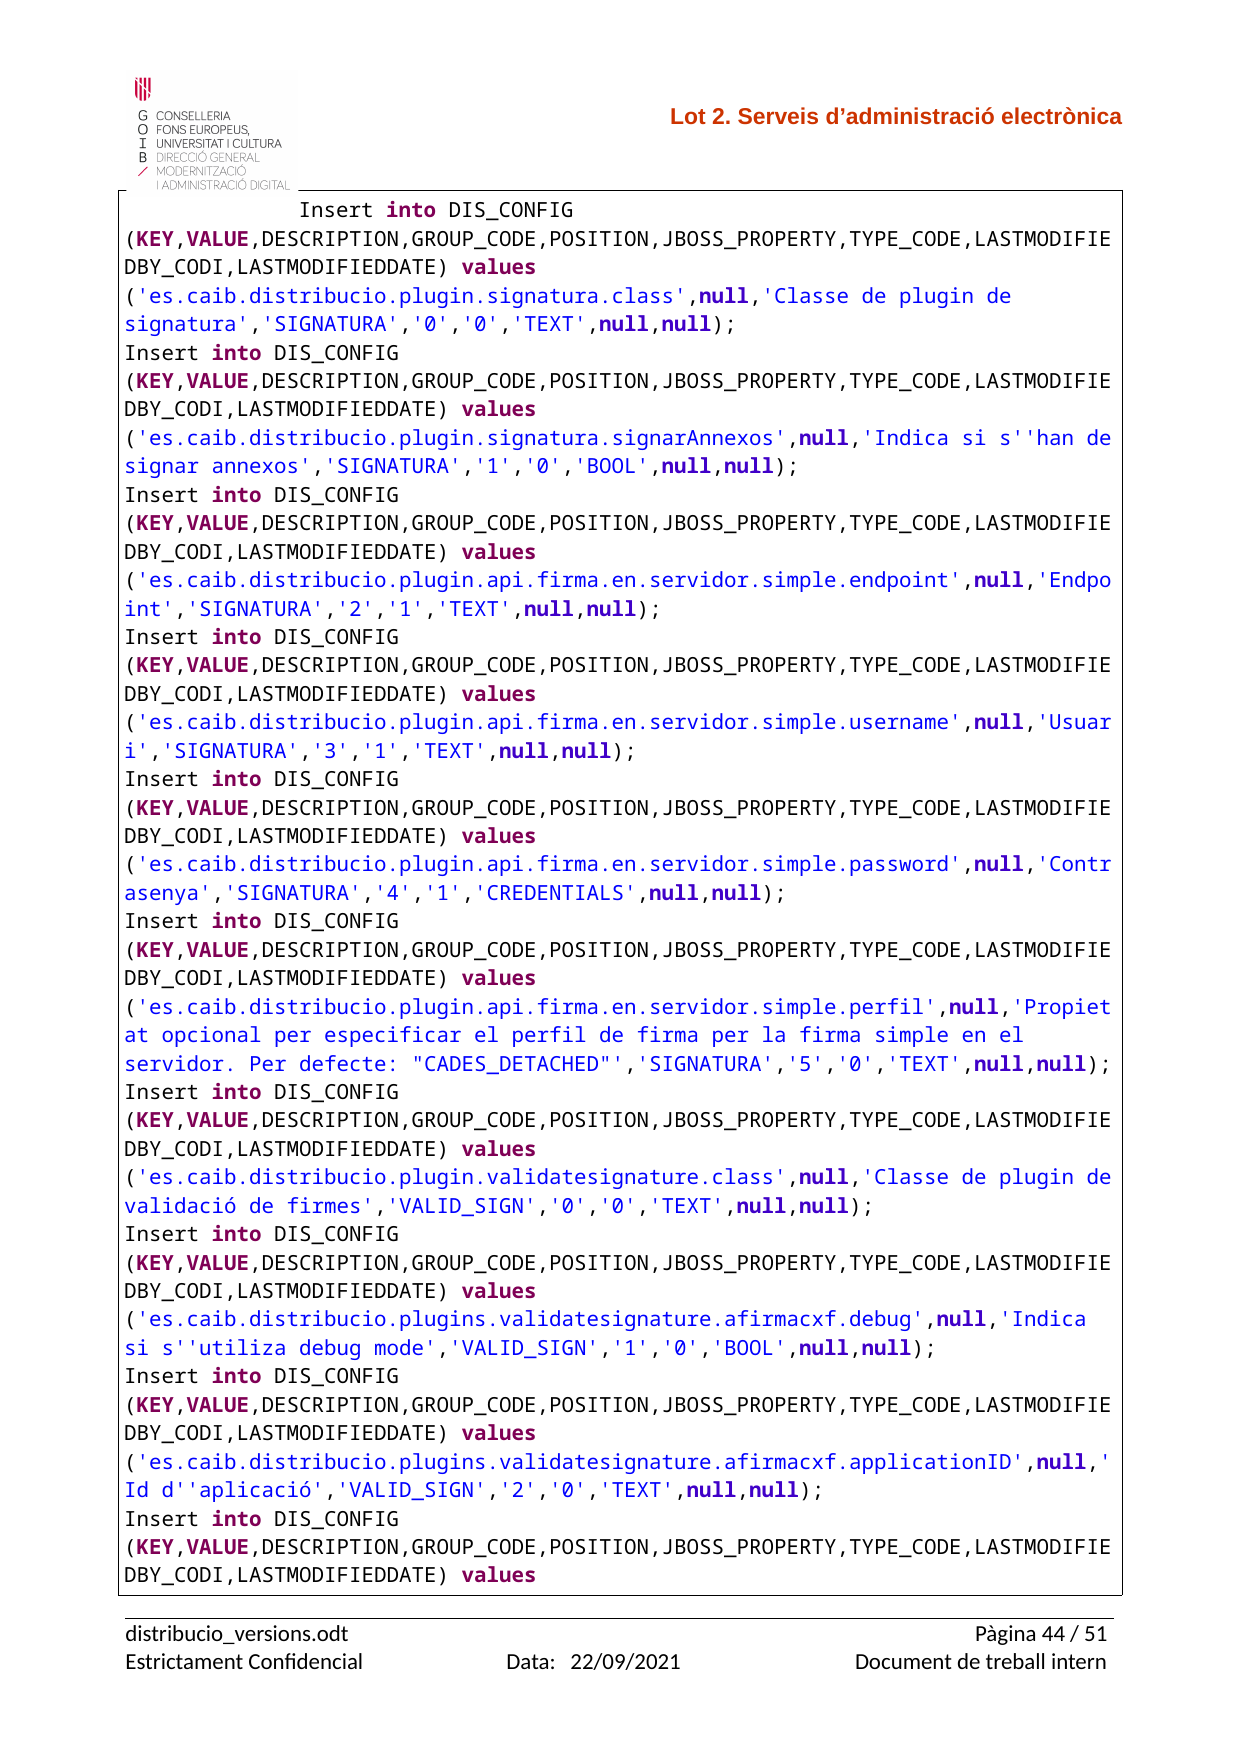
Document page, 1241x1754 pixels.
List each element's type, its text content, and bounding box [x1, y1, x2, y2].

picture [126, 70, 299, 197]
table_header Insert into DIS_CONFIG (KEY,VALUE,DESCRIPTION,GROUP_CODE,POSITION,JBOSS_PROPERTY,TYPE_CODE,LASTMODIFIEDBY_CODI,LASTMODIFIEDDATE) values ('es.caib.distribucio.plugin.signatura.class',null,'Classe de plugin de signatura','SIGNATURA','0','0','TEXT',null,null); Insert into DIS_CONFIG (KEY,VALUE,DESCRIPTION,GROUP_CODE,POSITION,JBOSS_PROPERTY,TYPE_CODE,LASTMODIFIEDBY_CODI,LASTMODIFIEDDATE) values ('es.caib.distribucio.plugin.signatura.signarAnnexos',null,'Indica si s''han de signar annexos','SIGNATURA','1','0','BOOL',null,null); Insert into DIS_CONFIG (KEY,VALUE,DESCRIPTION,GROUP_CODE,POSITION,JBOSS_PROPERTY,TYPE_CODE,LASTMODIFIEDBY_CODI,LASTMODIFIEDDATE) values ('es.caib.distribucio.plugin.api.firma.en.servidor.simple.endpoint',null,'Endpoint','SIGNATURA','2','1','TEXT',null,null); Insert into DIS_CONFIG (KEY,VALUE,DESCRIPTION,GROUP_CODE,POSITION,JBOSS_PROPERTY,TYPE_CODE,LASTMODIFIEDBY_CODI,LASTMODIFIEDDATE) values ('es.caib.distribucio.plugin.api.firma.en.servidor.simple.username',null,'Usuari','SIGNATURA','3','1','TEXT',null,null); Insert into DIS_CONFIG (KEY,VALUE,DESCRIPTION,GROUP_CODE,POSITION,JBOSS_PROPERTY,TYPE_CODE,LASTMODIFIEDBY_CODI,LASTMODIFIEDDATE) values ('es.caib.distribucio.plugin.api.firma.en.servidor.simple.password',null,'Contrasenya','SIGNATURA','4','1','CREDENTIALS',null,null); Insert into DIS_CONFIG (KEY,VALUE,DESCRIPTION,GROUP_CODE,POSITION,JBOSS_PROPERTY,TYPE_CODE,LASTMODIFIEDBY_CODI,LASTMODIFIEDDATE) values ('es.caib.distribucio.plugin.api.firma.en.servidor.simple.perfil',null,'Propietat opcional per especificar el perfil de firma per la firma simple en el servidor. Per defecte: "CADES_DETACHED"','SIGNATURA','5','0','TEXT',null,null); Insert into DIS_CONFIG (KEY,VALUE,DESCRIPTION,GROUP_CODE,POSITION,JBOSS_PROPERTY,TYPE_CODE,LASTMODIFIEDBY_CODI,LASTMODIFIEDDATE) values ('es.caib.distribucio.plugin.validatesignature.class',null,'Classe de plugin de validació de firmes','VALID_SIGN','0','0','TEXT',null,null); Insert into DIS_CONFIG (KEY,VALUE,DESCRIPTION,GROUP_CODE,POSITION,JBOSS_PROPERTY,TYPE_CODE,LASTMODIFIEDBY_CODI,LASTMODIFIEDDATE) values ('es.caib.distribucio.plugins.validatesignature.afirmacxf.debug',null,'Indica si s''utiliza debug mode','VALID_SIGN','1','0','BOOL',null,null); Insert into DIS_CONFIG (KEY,VALUE,DESCRIPTION,GROUP_CODE,POSITION,JBOSS_PROPERTY,TYPE_CODE,LASTMODIFIEDBY_CODI,LASTMODIFIEDDATE) values ('es.caib.distribucio.plugins.validatesignature.afirmacxf.applicationID',null,'Id d''aplicació','VALID_SIGN','2','0','TEXT',null,null); Insert into DIS_CONFIG (KEY,VALUE,DESCRIPTION,GROUP_CODE,POSITION,JBOSS_PROPERTY,TYPE_CODE,LASTMODIFIEDBY_CODI,LASTMODIFIEDDATE) values [119, 191, 1122, 1595]
